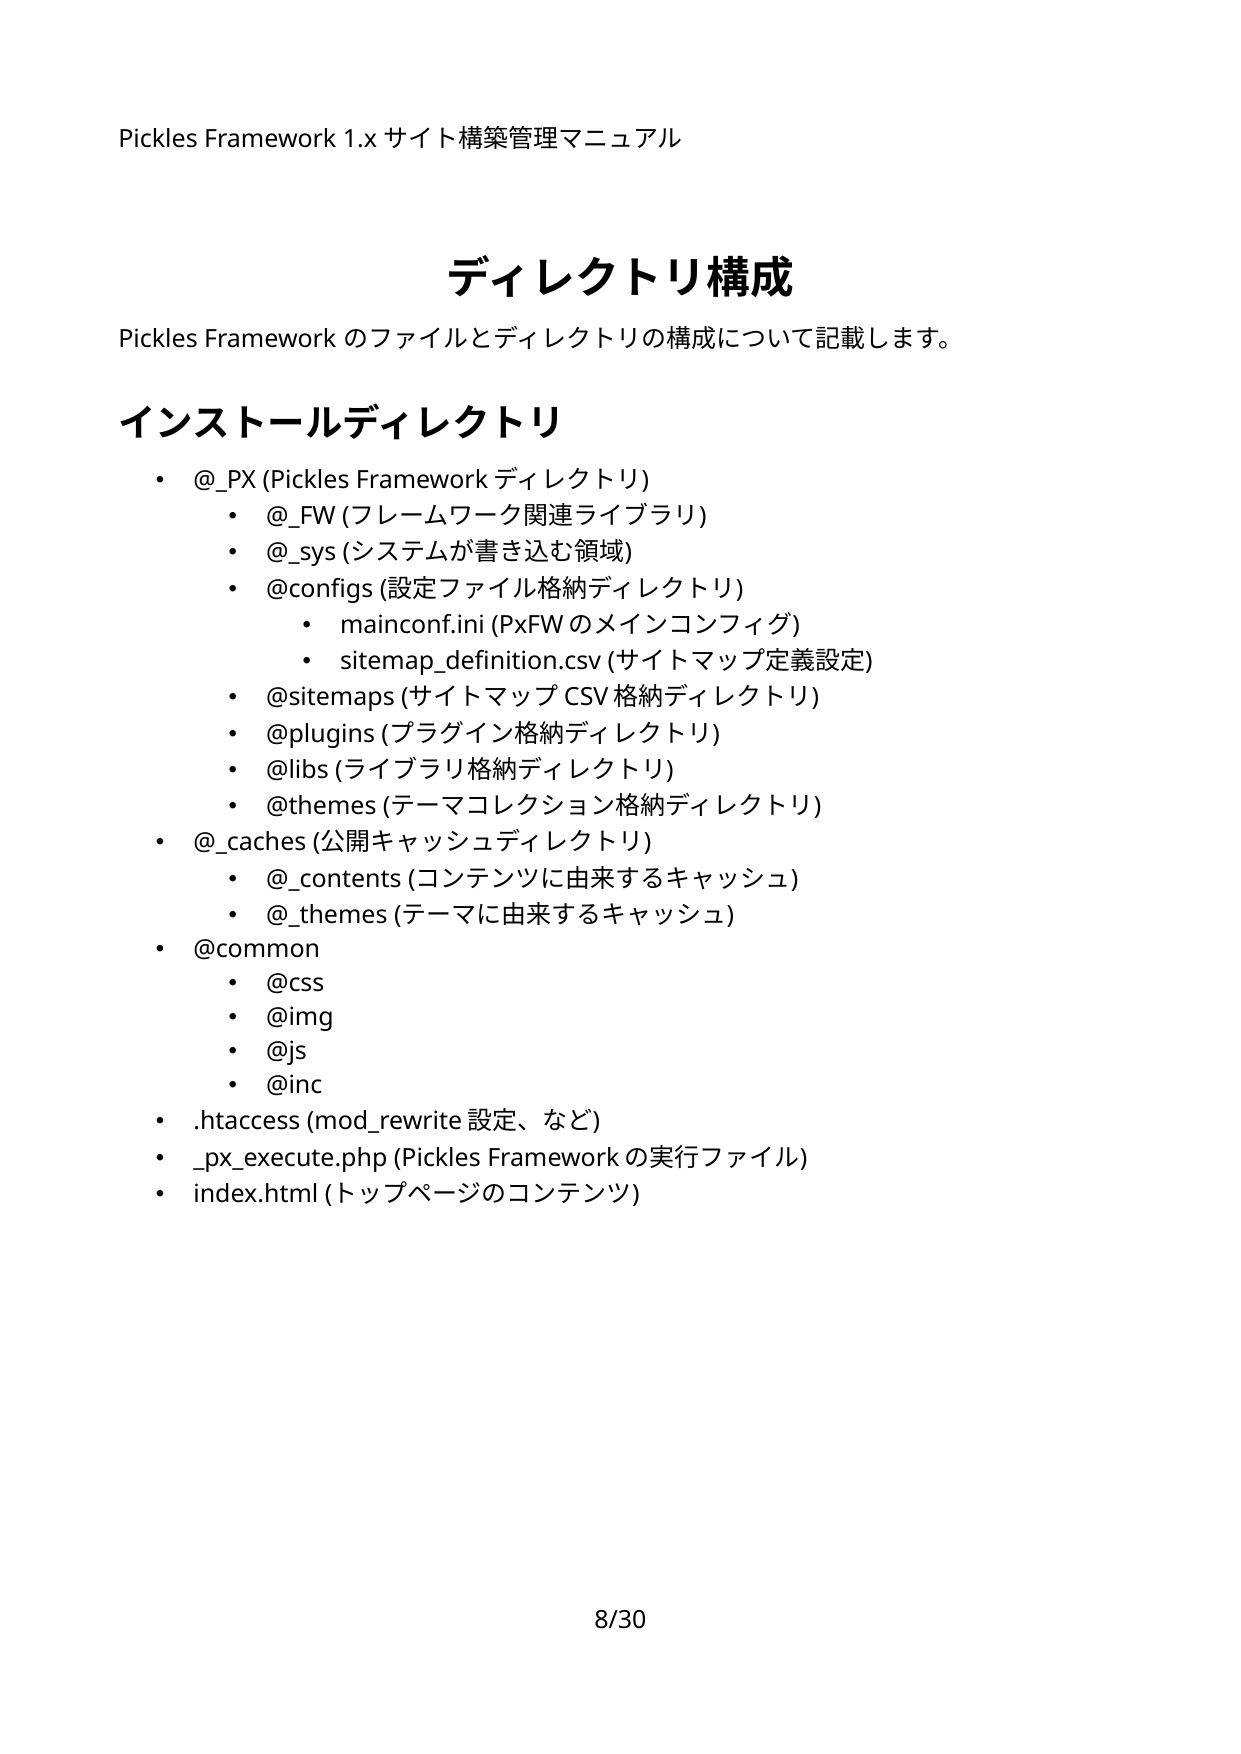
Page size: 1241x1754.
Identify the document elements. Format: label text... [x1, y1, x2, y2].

list @js [228, 1033, 1122, 1067]
list @configs (設定ファイル格納ディレクトリ) [228, 568, 1122, 604]
list @_sys (システムが書き込む領域) [228, 532, 1122, 568]
list index.html (トップページのコンテンツ) [156, 1173, 1122, 1209]
list @plugins (プラグイン格納ディレクトリ) [228, 713, 1122, 749]
subtitle ディレクトリ構成 [118, 243, 1122, 306]
list mainconf.ini (PxFWのメインコンフィグ) [302, 604, 1122, 641]
list @img [228, 999, 1122, 1033]
list @inc [228, 1067, 1122, 1101]
list @themes (テーマコレクション格納ディレクトリ) [228, 786, 1122, 822]
list .htaccess (mod_rewrite設定、など) [156, 1101, 1122, 1137]
list @sitemaps (サイトマップCSV格納ディレクトリ) [228, 677, 1122, 713]
list @_contents (コンテンツに由来するキャッシュ) [228, 858, 1122, 894]
list @common [156, 931, 1122, 964]
list @_themes (テーマに由来するキャッシュ) [228, 894, 1122, 931]
list @css [228, 964, 1122, 999]
list @_caches (公開キャッシュディレクトリ) [156, 822, 1122, 858]
list _px_execute.php (Pickles Frameworkの実行ファイル) [156, 1137, 1122, 1173]
list @libs (ライブラリ格納ディレクトリ) [228, 749, 1122, 786]
list sitemap_definition.csv (サイトマップ定義設定) [302, 641, 1122, 677]
list @_PX (Pickles Frameworkディレクトリ) [156, 459, 1122, 496]
list @_FW (フレームワーク関連ライブラリ) [228, 496, 1122, 532]
subtitle インストールディレクトリ [118, 392, 1122, 447]
text Pickles Framework のファイルとディレクトリの構成について記載します。 [118, 319, 1122, 355]
